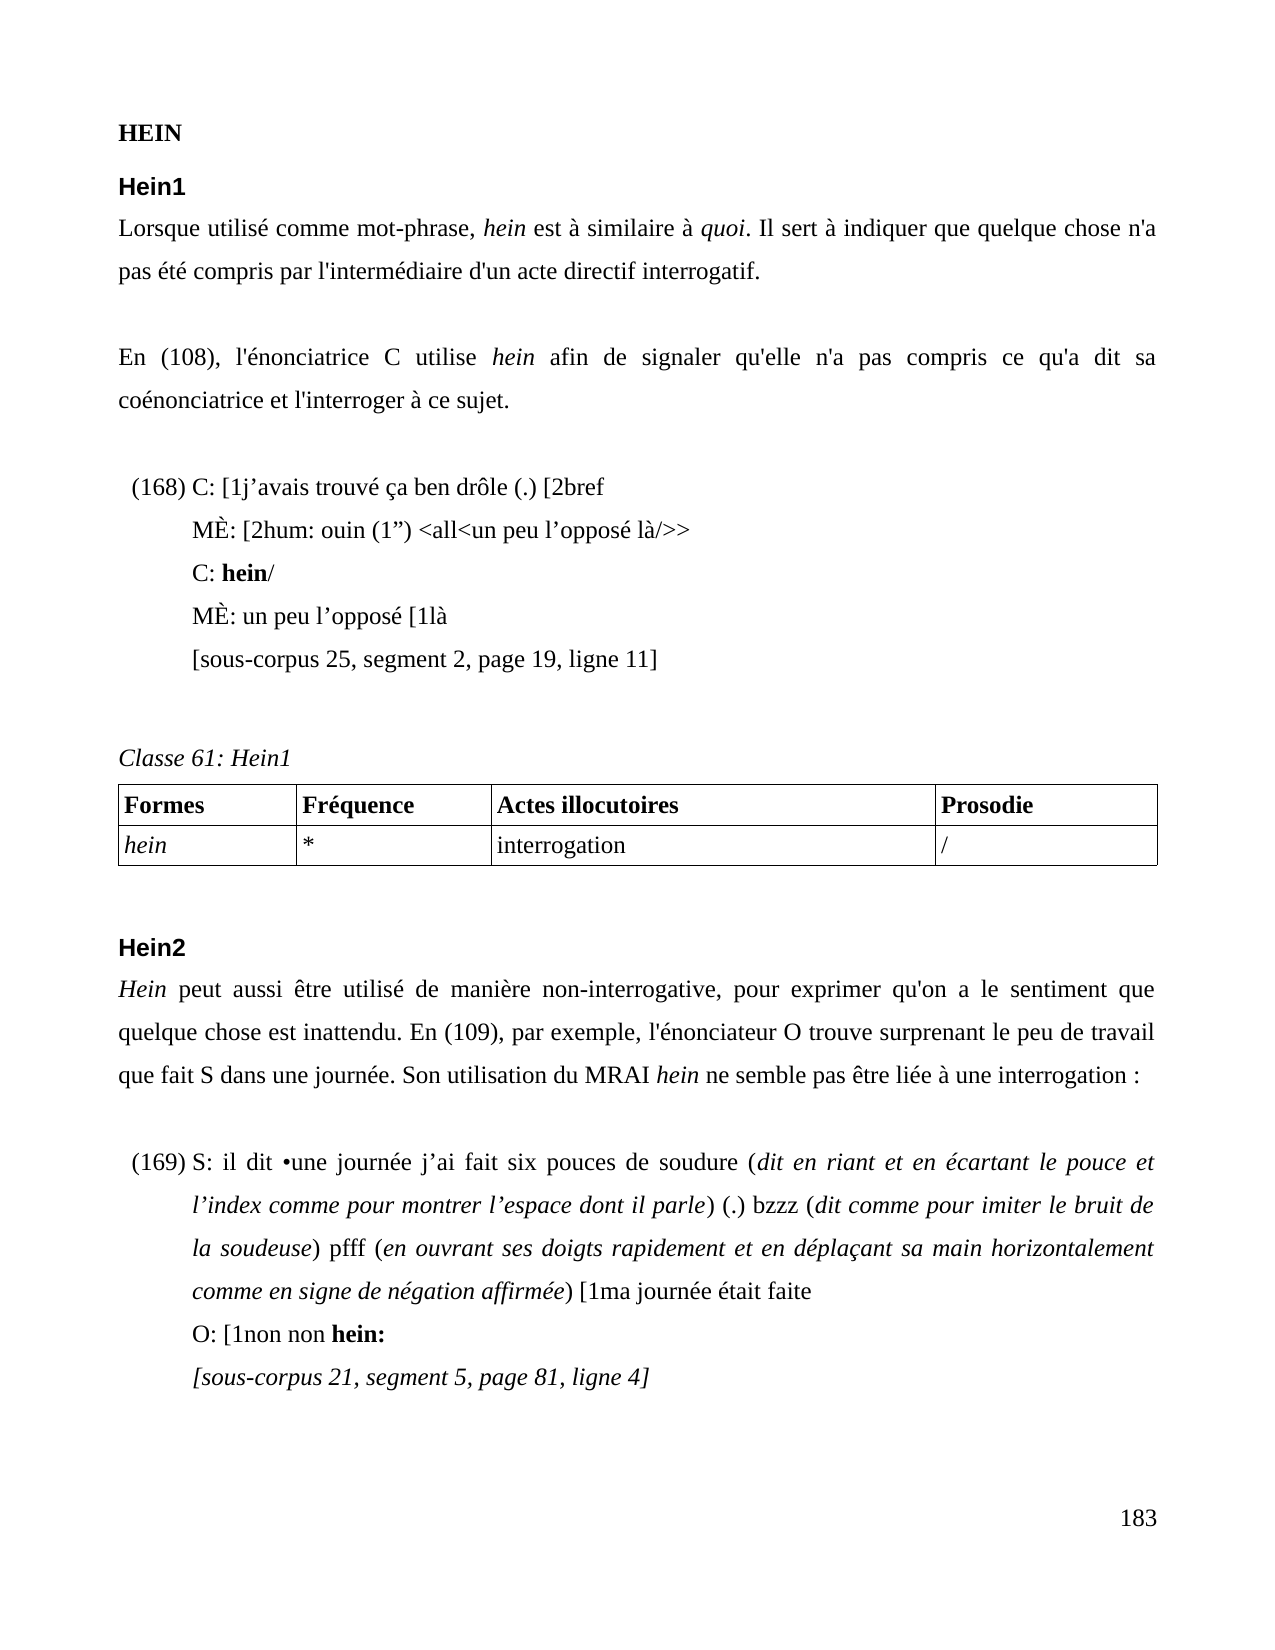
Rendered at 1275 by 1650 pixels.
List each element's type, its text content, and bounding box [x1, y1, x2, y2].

text En (108), l'énonciatrice C utilise hein afin de signaler qu'elle n'a pas compris ce qu'a dit sa coénonciatrice et l'interroger à ce sujet. [118, 342, 1157, 414]
text MÈ: un peu l’opposé [1là [131, 601, 1157, 630]
table_cell * [297, 826, 491, 865]
text C: hein/ [131, 558, 1157, 587]
text (169) S: il dit •une journée j’ai fait six pouces de soudure (dit en riant et en écartant le pouce et l’index comme pour montrer l’espace dont il parle) (.) bzzz (dit comme pour imiter le bruit de la soudeuse) pfff (en ouvrant ses doigts rapidement et en déplaçant sa main horizontalement comme en signe de négation affirmée) [1ma journée était faite [131, 1147, 1157, 1305]
table_cell / [936, 826, 1157, 865]
table_header Fréquence [297, 785, 491, 824]
table_header Prosodie [936, 785, 1157, 824]
table_header Actes illocutoires [492, 785, 935, 824]
subtitle HEIN [118, 118, 1157, 147]
table_cell hein [119, 826, 296, 865]
subtitle Hein2 [118, 933, 1157, 962]
subtitle Hein1 [118, 172, 1157, 200]
text Classe 61: Hein1 [118, 743, 1157, 772]
table_header Formes [119, 785, 296, 824]
text MÈ: [2hum: ouin (1”) <all<un peu l’opposé là/>> [131, 515, 1157, 543]
text Lorsque utilisé comme mot-phrase, hein est à similaire à quoi. Il sert à indiquer que quelque chose n'a pas été compris par l'intermédiaire d'un acte directif interrogatif. [118, 213, 1157, 285]
table_cell interrogation [492, 826, 935, 865]
text (168) C: [1j’avais trouvé ça ben drôle (.) [2bref [131, 472, 1157, 500]
text [sous-corpus 25, segment 2, page 19, ligne 11] [131, 644, 1157, 673]
text [sous-corpus 21, segment 5, page 81, ligne 4] [131, 1362, 1157, 1391]
text O: [1non non hein: [131, 1319, 1157, 1348]
text Hein peut aussi être utilisé de manière non-interrogative, pour exprimer qu'on a le sentiment que quelque chose est inattendu. En (109), par exemple, l'énonciateur O trouve surprenant le peu de travail que fait S dans une journée. Son utilisation du MRAI hein ne semble pas être liée à une interrogation : [118, 974, 1157, 1089]
